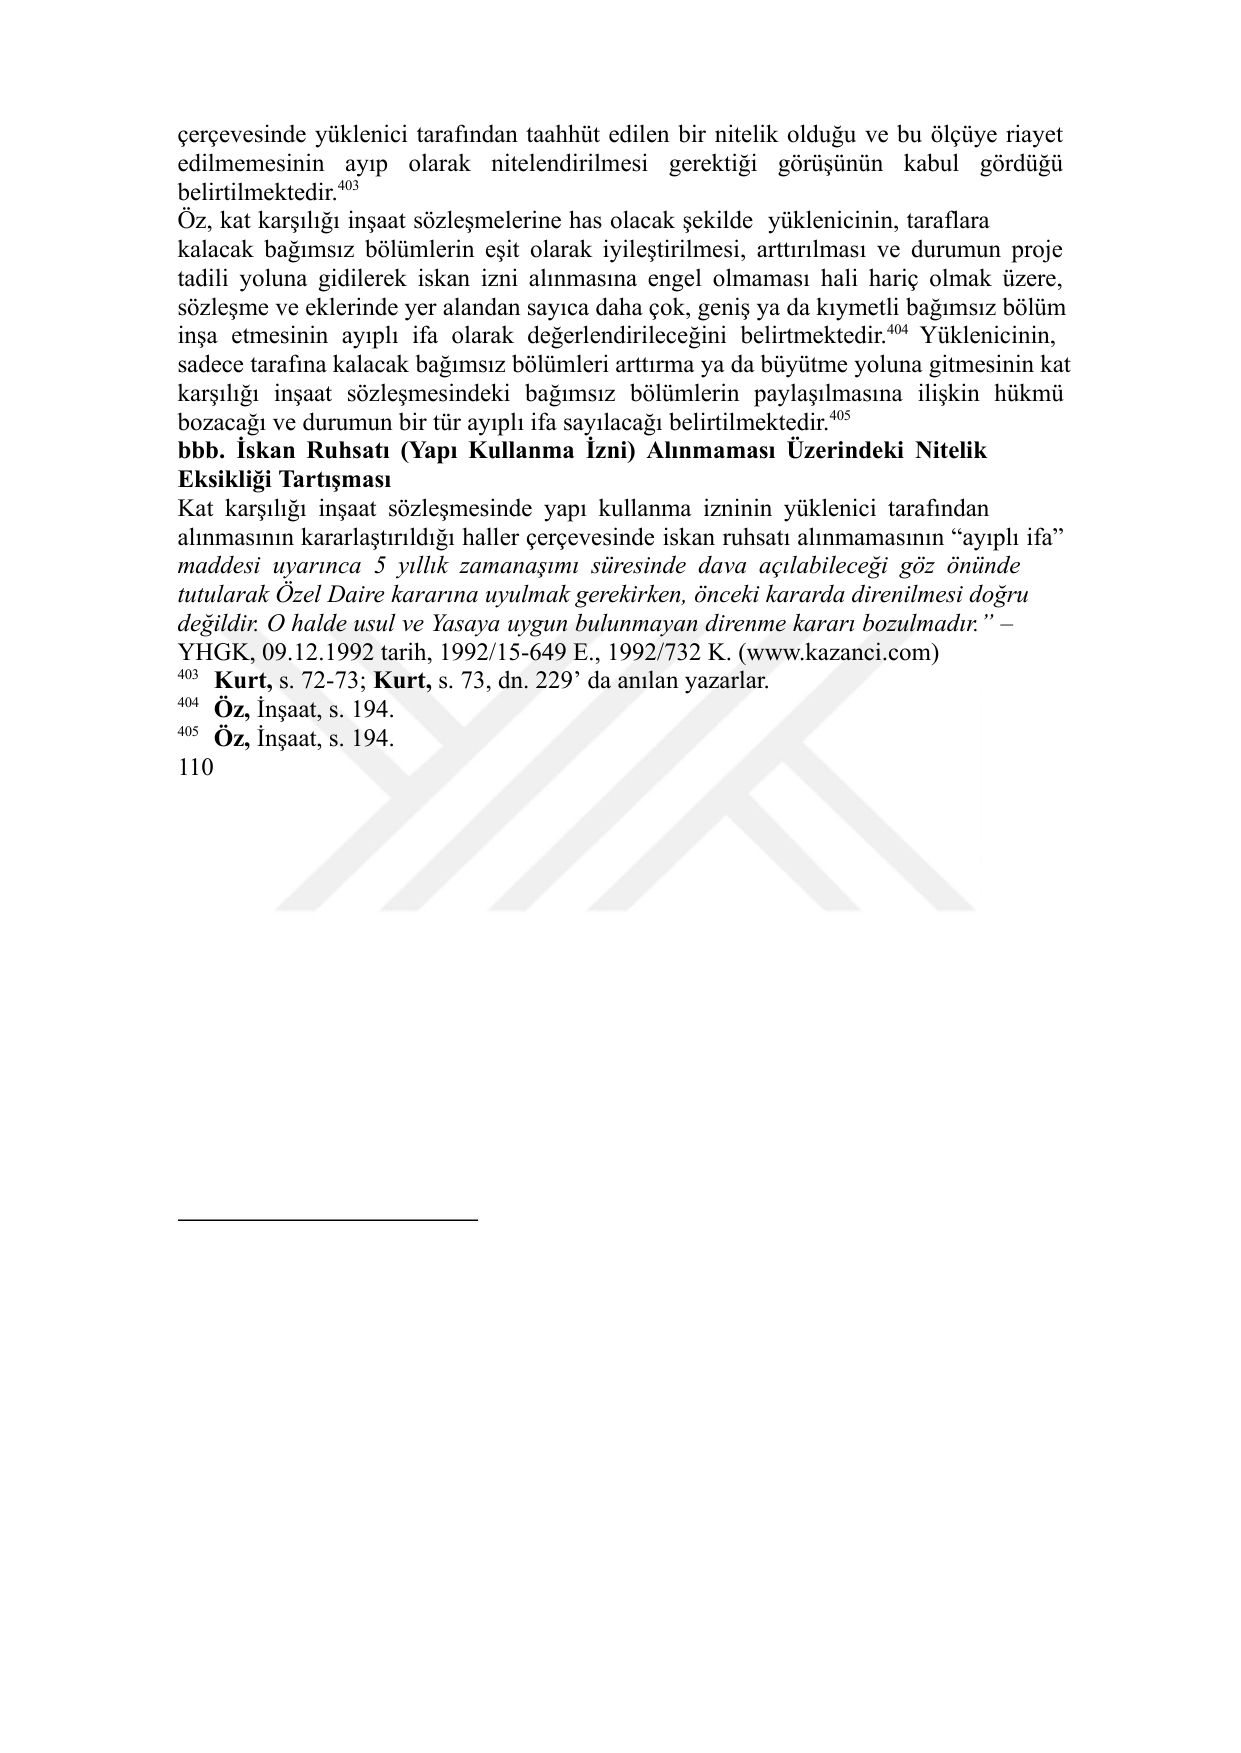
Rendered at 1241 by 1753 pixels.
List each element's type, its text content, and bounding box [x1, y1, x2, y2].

text belirtilmektedir.403 [177, 177, 1230, 206]
text YHGK, 09.12.1992 tarih, 1992/15-649 E., 1992/732 K. (www.kazanci.com) [177, 637, 1230, 666]
text Öz, kat karşılığı inşaat sözleşmelerine has olacak şekilde yüklenicinin, taraflara [177, 206, 1230, 234]
text inşa etmesinin ayıplı ifa olarak değerlendirileceğini belirtmektedir.404 Yüklenicinin, [177, 321, 1230, 349]
text edilmemesinin ayıp olarak nitelendirilmesi gerektiği görüşünün kabul gördüğü [177, 148, 1230, 177]
text 110 [177, 752, 1230, 781]
text 405 Öz, İnşaat, s. 194. [177, 723, 1230, 752]
text tutularak Özel Daire kararına uyulmak gerekirken, önceki kararda direnilmesi doğru [177, 579, 1230, 608]
text sadece tarafına kalacak bağımsız bölümleri arttırma ya da büyütme yoluna gitmesinin kat [177, 349, 1230, 378]
text bozacağı ve durumun bir tür ayıplı ifa sayılacağı belirtilmektedir.405 [177, 407, 1230, 436]
text 404 Öz, İnşaat, s. 194. [177, 694, 1230, 723]
picture [206, 612, 982, 921]
text karşılığı inşaat sözleşmesindeki bağımsız bölümlerin paylaşılmasına ilişkin hükmü [177, 378, 1230, 407]
text 403 Kurt, s. 72-73; Kurt, s. 73, dn. 229’ da anılan yazarlar. [177, 666, 1230, 694]
text maddesi uyarınca 5 yıllık zamanaşımı süresinde dava açılabileceği göz önünde [177, 551, 1230, 579]
text kalacak bağımsız bölümlerin eşit olarak iyileştirilmesi, arttırılması ve durumun proje [177, 234, 1230, 263]
text bbb. İskan Ruhsatı (Yapı Kullanma İzni) Alınmaması Üzerindeki Nitelik [177, 436, 1230, 464]
text değildir. O halde usul ve Yasaya uygun bulunmayan direnme kararı bozulmadır.” – [177, 608, 1230, 637]
text tadili yoluna gidilerek iskan izni alınmasına engel olmaması hali hariç olmak üzere, [177, 263, 1230, 292]
text sözleşme ve eklerinde yer alandan sayıca daha çok, geniş ya da kıymetli bağımsız bölüm [177, 292, 1230, 321]
text Eksikliği Tartışması [177, 464, 1230, 493]
text Kat karşılığı inşaat sözleşmesinde yapı kullanma izninin yüklenici tarafından [177, 493, 1230, 522]
text alınmasının kararlaştırıldığı haller çerçevesinde iskan ruhsatı alınmamasının “ayıplı ifa” [177, 522, 1230, 551]
picture [175, 1216, 480, 1223]
text çerçevesinde yüklenici tarafından taahhüt edilen bir nitelik olduğu ve bu ölçüye riayet [177, 119, 1230, 148]
